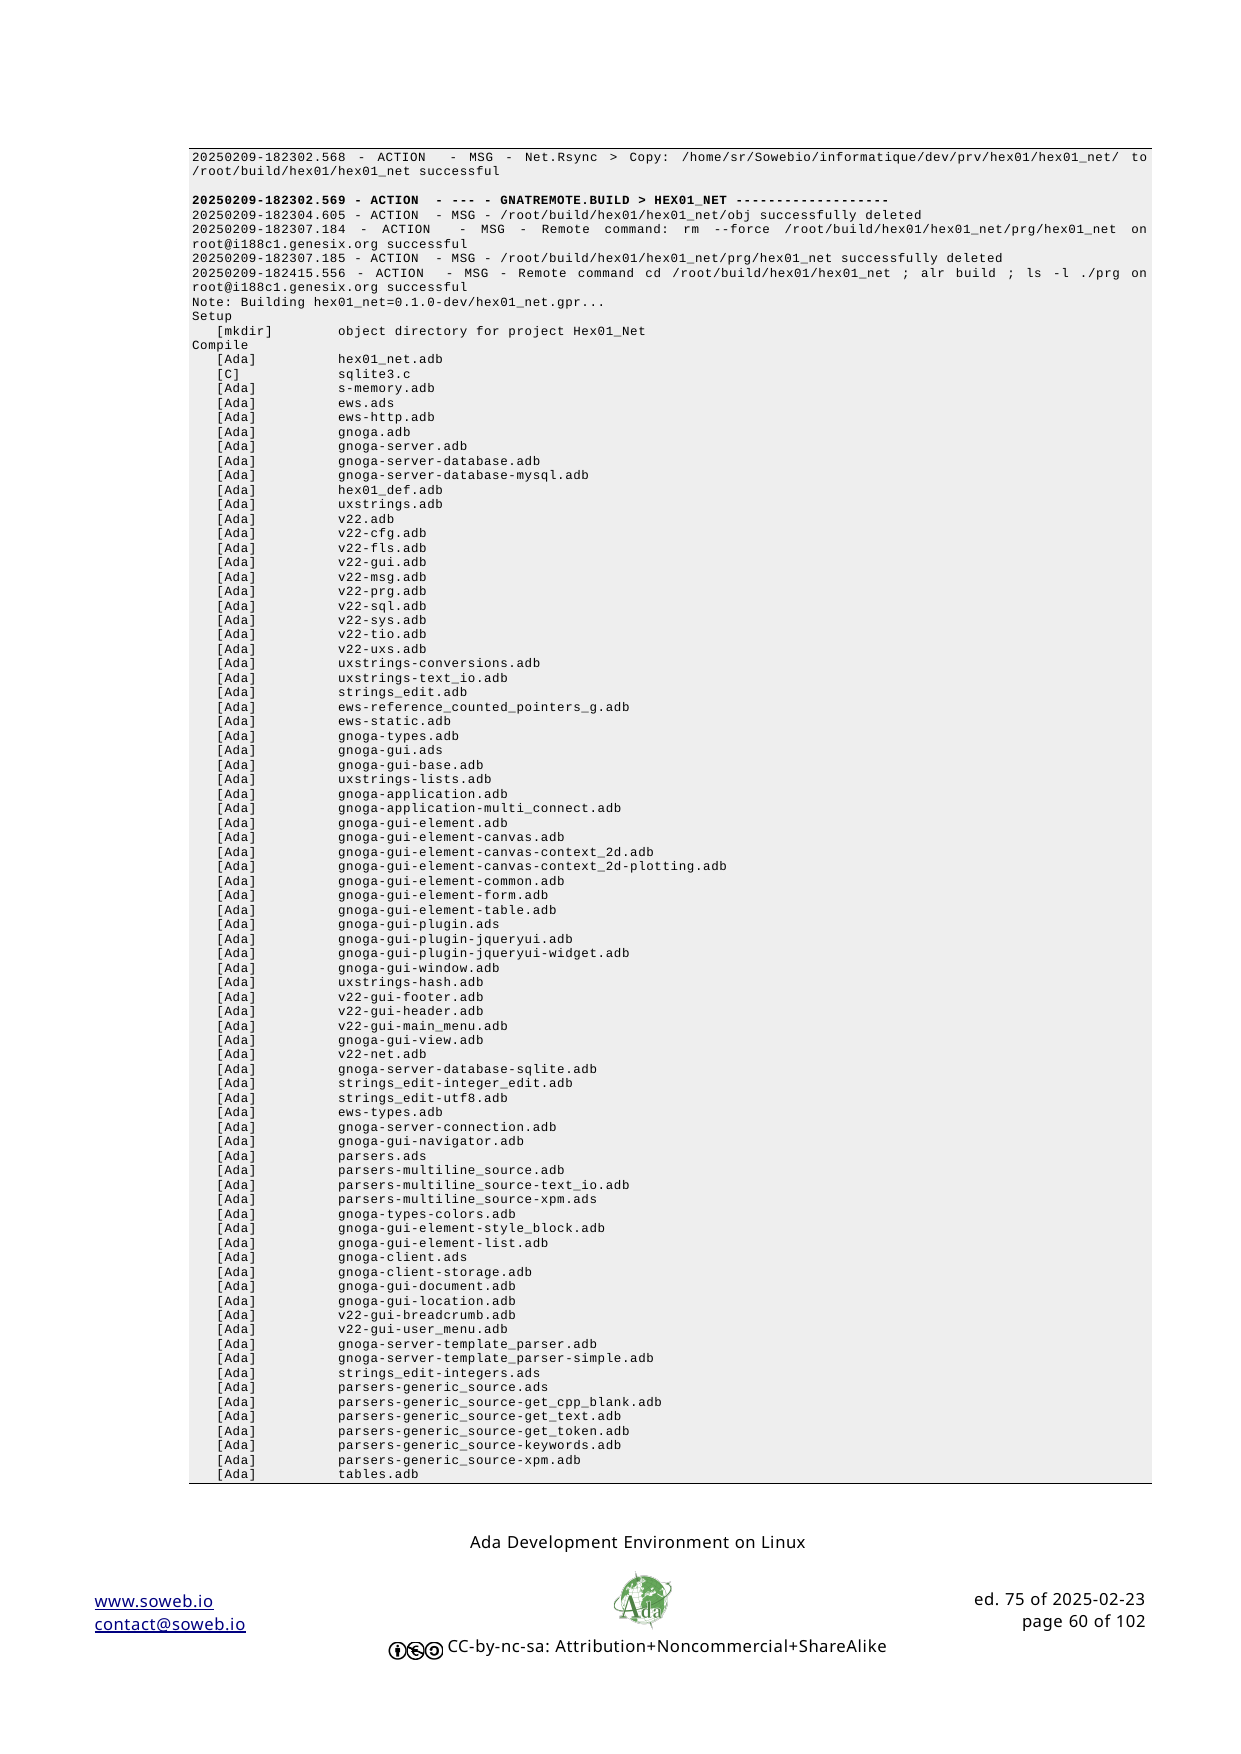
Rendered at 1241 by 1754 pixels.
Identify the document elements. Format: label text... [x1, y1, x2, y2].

list [Ada] parsers-multiline_source-text_io.adb [189, 1176, 1152, 1190]
list [Ada] v22-sql.adb [189, 596, 1152, 611]
list [Ada] gnoga-server-template_parser.adb [189, 1335, 1152, 1349]
list [Ada] parsers-multiline_source-xpm.ads [189, 1190, 1152, 1204]
list [Ada] gnoga-gui.ads [189, 741, 1152, 756]
list [Ada] gnoga-gui-element-canvas-context_2d.adb [189, 843, 1152, 857]
list [Ada] v22-gui-footer.adb [189, 987, 1152, 1002]
list [Ada] gnoga-gui-base.adb [189, 756, 1152, 770]
list [Ada] ews-http.adb [189, 408, 1152, 423]
list 20250209-182307.184 - ACTION - MSG - Remote command: rm --force /root/build/hex01/hex01_net/prg/hex01_net on root@i188c1.genesix.org successful [189, 220, 1152, 249]
list [Ada] s-memory.adb [189, 379, 1152, 394]
list [Ada] strings_edit.adb [189, 683, 1152, 698]
list [Ada] gnoga-gui-element-style_block.adb [189, 1219, 1152, 1233]
list [Ada] strings_edit-integers.ads [189, 1364, 1152, 1378]
list [Ada] v22-gui.adb [189, 553, 1152, 567]
list [Ada] gnoga-server.adb [189, 437, 1152, 452]
list 20250209-182302.568 - ACTION - MSG - Net.Rsync > Copy: /home/sr/Sowebio/informatique/dev/prv/hex01/hex01_net/ to /root/build/hex01/hex01_net successful [189, 149, 1152, 177]
list [Ada] parsers-multiline_source.adb [189, 1161, 1152, 1176]
list [Ada] v22-gui-user_menu.adb [189, 1320, 1152, 1335]
list [Ada] v22-gui-main_menu.adb [189, 1016, 1152, 1031]
list [Ada] v22-uxs.adb [189, 640, 1152, 654]
list [Ada] gnoga-server-connection.adb [189, 1118, 1152, 1132]
list [Ada] ews.ads [189, 394, 1152, 408]
list [C] sqlite3.c [189, 365, 1152, 379]
list [Ada] gnoga-gui-location.adb [189, 1291, 1152, 1306]
list [Ada] gnoga-gui-element.adb [189, 814, 1152, 828]
list [Ada] uxstrings-lists.adb [189, 770, 1152, 785]
list [Ada] v22-tio.adb [189, 625, 1152, 640]
list [Ada] gnoga-gui-view.adb [189, 1031, 1152, 1045]
list Compile [189, 336, 1152, 350]
list [Ada] v22-cfg.adb [189, 524, 1152, 538]
list [Ada] v22.adb [189, 509, 1152, 524]
list Note: Building hex01_net=0.1.0-dev/hex01_net.gpr... [189, 292, 1152, 307]
list [Ada] uxstrings.adb [189, 495, 1152, 509]
picture [388, 1642, 443, 1660]
list [Ada] gnoga.adb [189, 423, 1152, 437]
list [Ada] hex01_net.adb [189, 350, 1152, 365]
list [Ada] gnoga-gui-element-common.adb [189, 872, 1152, 886]
list 20250209-182302.569 - ACTION - --- - GNATREMOTE.BUILD > HEX01_NET ------------------- [189, 191, 1152, 206]
list [Ada] uxstrings-text_io.adb [189, 669, 1152, 683]
list [Ada] gnoga-gui-element-canvas.adb [189, 828, 1152, 843]
list [Ada] v22-gui-header.adb [189, 1002, 1152, 1016]
list [Ada] strings_edit-utf8.adb [189, 1089, 1152, 1103]
list [Ada] gnoga-server-database-mysql.adb [189, 466, 1152, 481]
list [Ada] v22-prg.adb [189, 582, 1152, 596]
list 20250209-182304.605 - ACTION - MSG - /root/build/hex01/hex01_net/obj successfully deleted [189, 206, 1152, 220]
list [Ada] v22-net.adb [189, 1045, 1152, 1060]
list [Ada] uxstrings-hash.adb [189, 973, 1152, 987]
list [mkdir] object directory for project Hex01_Net [189, 321, 1152, 336]
list [Ada] parsers-generic_source-get_cpp_blank.adb [189, 1393, 1152, 1407]
list [Ada] hex01_def.adb [189, 481, 1152, 495]
list [Ada] parsers.ads [189, 1147, 1152, 1161]
list [Ada] v22-fls.adb [189, 538, 1152, 553]
list [Ada] gnoga-gui-element-table.adb [189, 901, 1152, 915]
list [Ada] parsers-generic_source-xpm.adb [189, 1451, 1152, 1465]
list [Ada] ews-types.adb [189, 1103, 1152, 1118]
list [Ada] v22-msg.adb [189, 567, 1152, 582]
list [Ada] ews-static.adb [189, 712, 1152, 727]
list [Ada] parsers-generic_source-get_token.adb [189, 1422, 1152, 1436]
list [Ada] gnoga-gui-element-form.adb [189, 886, 1152, 901]
list [Ada] gnoga-gui-document.adb [189, 1277, 1152, 1291]
list [Ada] gnoga-types-colors.adb [189, 1204, 1152, 1219]
list [Ada] gnoga-types.adb [189, 727, 1152, 741]
list [Ada] gnoga-client-storage.adb [189, 1262, 1152, 1277]
list [Ada] gnoga-gui-plugin-jqueryui-widget.adb [189, 944, 1152, 958]
list 20250209-182307.185 - ACTION - MSG - /root/build/hex01/hex01_net/prg/hex01_net successfully deleted [189, 249, 1152, 263]
list [Ada] gnoga-gui-window.adb [189, 958, 1152, 973]
list [Ada] gnoga-gui-element-list.adb [189, 1233, 1152, 1248]
list [Ada] uxstrings-conversions.adb [189, 654, 1152, 669]
list [Ada] v22-gui-breadcrumb.adb [189, 1306, 1152, 1320]
list [Ada] gnoga-application-multi_connect.adb [189, 799, 1152, 814]
list [Ada] v22-sys.adb [189, 611, 1152, 625]
list [Ada] parsers-generic_source-keywords.adb [189, 1436, 1152, 1451]
list [Ada] ews-reference_counted_pointers_g.adb [189, 698, 1152, 712]
list [Ada] gnoga-server-database.adb [189, 452, 1152, 466]
list Setup [189, 307, 1152, 321]
list [Ada] parsers-generic_source.ads [189, 1378, 1152, 1393]
list [Ada] gnoga-gui-plugin-jqueryui.adb [189, 929, 1152, 944]
list [Ada] strings_edit-integer_edit.adb [189, 1074, 1152, 1089]
list [Ada] gnoga-gui-navigator.adb [189, 1132, 1152, 1147]
list [Ada] tables.adb [189, 1465, 1152, 1483]
list [Ada] gnoga-gui-element-canvas-context_2d-plotting.adb [189, 857, 1152, 872]
list [Ada] gnoga-application.adb [189, 785, 1152, 799]
list [Ada] gnoga-server-database-sqlite.adb [189, 1060, 1152, 1074]
picture [613, 1571, 672, 1630]
list [Ada] gnoga-server-template_parser-simple.adb [189, 1349, 1152, 1364]
list [Ada] gnoga-client.ads [189, 1248, 1152, 1262]
list [Ada] gnoga-gui-plugin.ads [189, 915, 1152, 929]
list [Ada] parsers-generic_source-get_text.adb [189, 1407, 1152, 1422]
list 20250209-182415.556 - ACTION - MSG - Remote command cd /root/build/hex01/hex01_net ; alr build ; ls -l ./prg on root@i188c1.genesix.org successful [189, 263, 1152, 292]
